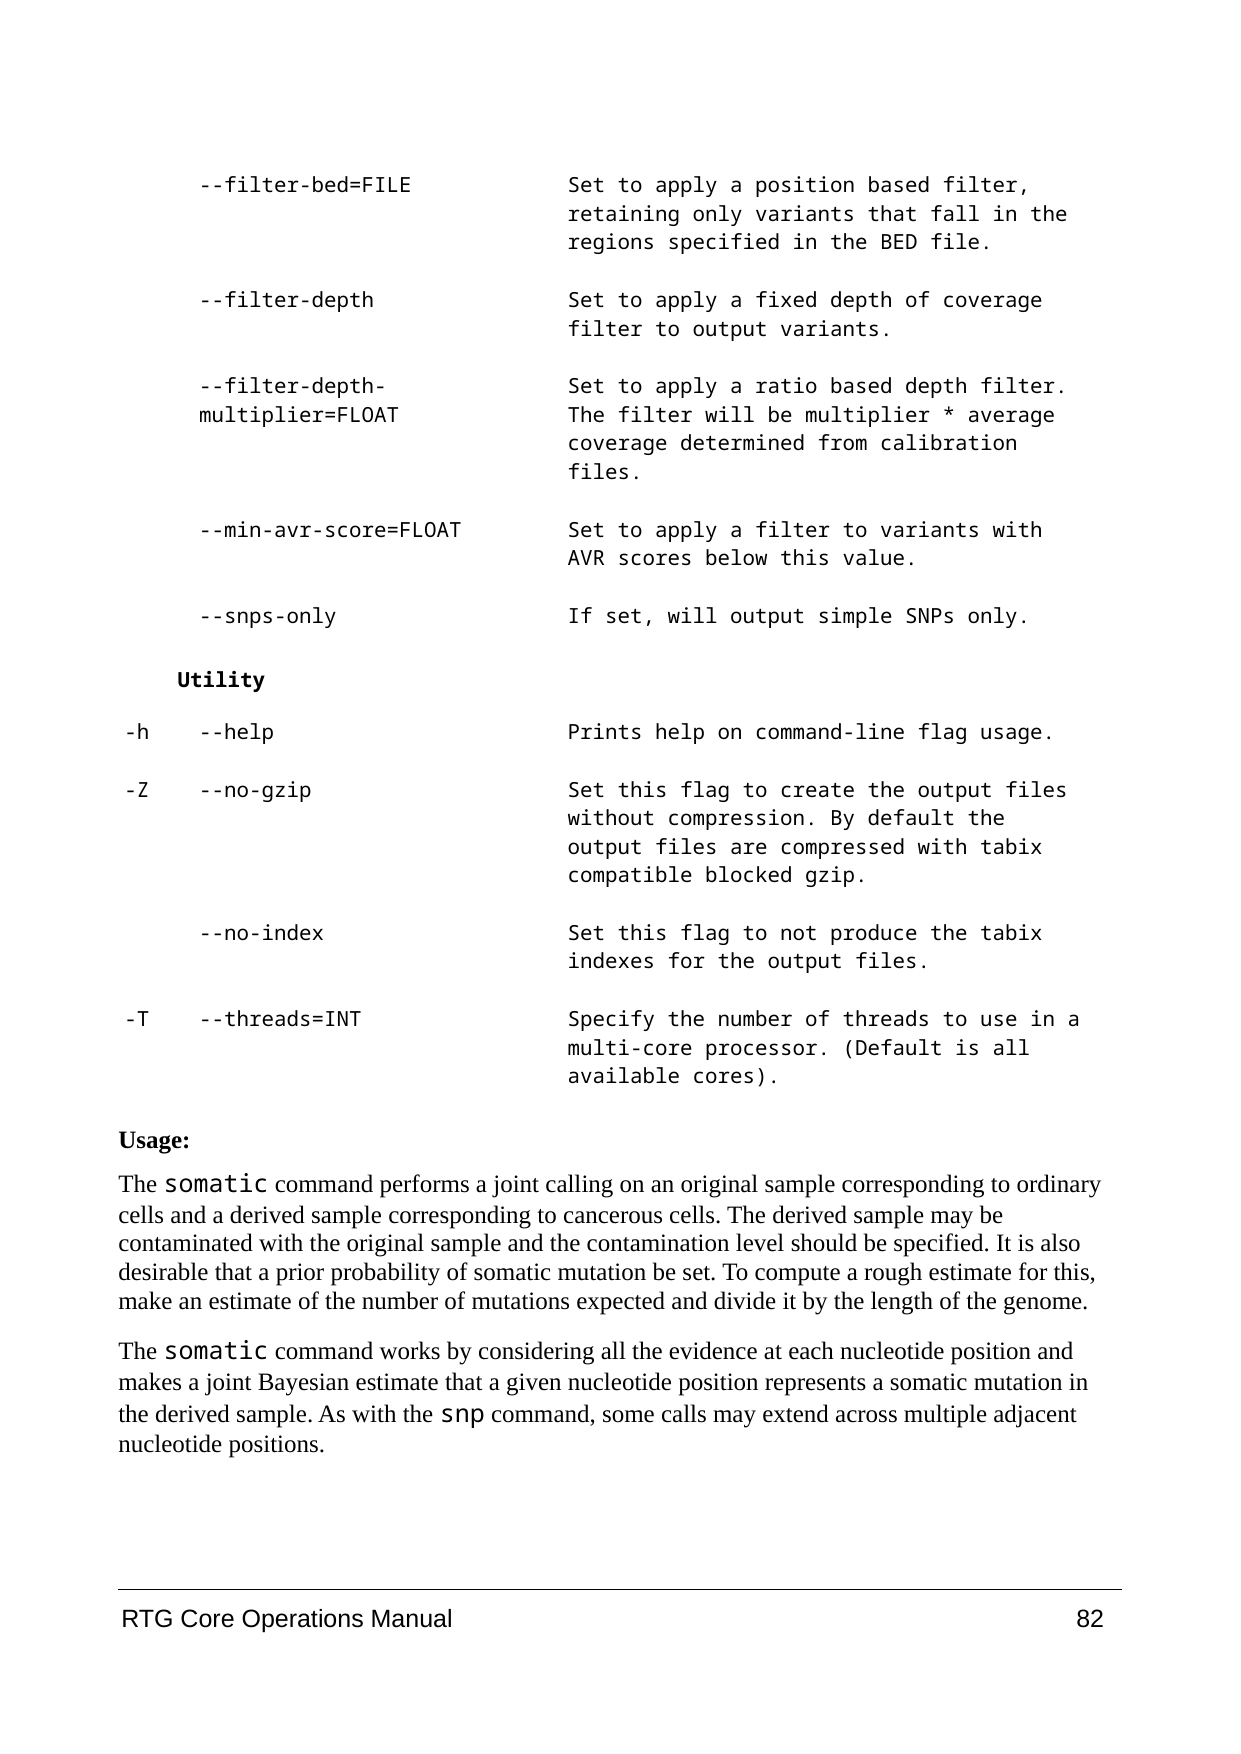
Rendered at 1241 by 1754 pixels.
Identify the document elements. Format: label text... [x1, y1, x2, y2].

table_cell [118, 360, 193, 503]
table_cell --threads=INT [193, 993, 561, 1107]
table_cell --filter-bed=FILE [193, 159, 561, 273]
table_cell If set, will output simple SNPs only. [561, 589, 1093, 647]
table_cell Set to apply a fixed depth of coverage filter to output variants. [561, 274, 1093, 360]
table_cell --filter-depth [193, 274, 561, 360]
subtitle Usage: [118, 1125, 1122, 1154]
table_cell --no-gzip [193, 763, 561, 906]
table_cell [118, 503, 193, 589]
table_cell Set to apply a position based filter, retaining only variants that fall in the regions specified in the BED file. [561, 159, 1093, 273]
table_cell Set this flag to not produce the tabix indexes for the output files. [561, 906, 1093, 993]
table_cell [118, 159, 193, 273]
table_cell Set to apply a ratio based depth filter. The filter will be multiplier * average coverage determined from calibration files. [561, 360, 1093, 503]
table_cell [118, 589, 193, 647]
table_cell --filter-depth-multiplier=FLOAT [193, 360, 561, 503]
table_cell Specify the number of threads to use in a multi-core processor. (Default is all available cores). [561, 993, 1093, 1107]
table_header --help [193, 705, 561, 763]
text Utility [177, 665, 1122, 693]
table_cell --snps-only [193, 589, 561, 647]
table_cell --no-index [193, 906, 561, 993]
table_cell [118, 906, 193, 993]
table_cell -T [118, 993, 193, 1107]
text The somatic command works by considering all the evidence at each nucleotide position and makes a joint Bayesian estimate that a given nucleotide position represents a somatic mutation in the derived sample. As with the snp command, some calls may extend across multiple adjacent nucleotide positions. [118, 1332, 1122, 1458]
text The somatic command performs a joint calling on an original sample corresponding to ordinary cells and a derived sample corresponding to cancerous cells. The derived sample may be contaminated with the original sample and the contamination level should be specified. It is also desirable that a prior probability of somatic mutation be set. To compute a rough estimate for this, make an estimate of the number of mutations expected and divide it by the length of the genome. [118, 1166, 1122, 1315]
table_cell --min-avr-score=FLOAT [193, 503, 561, 589]
table_cell Set to apply a filter to variants with AVR scores below this value. [561, 503, 1093, 589]
table_header Prints help on command-line flag usage. [561, 705, 1093, 763]
table_cell -Z [118, 763, 193, 906]
table_cell [118, 274, 193, 360]
table_cell Set this flag to create the output files without compression. By default the output files are compressed with tabix compatible blocked gzip. [561, 763, 1093, 906]
table_header -h [118, 705, 193, 763]
